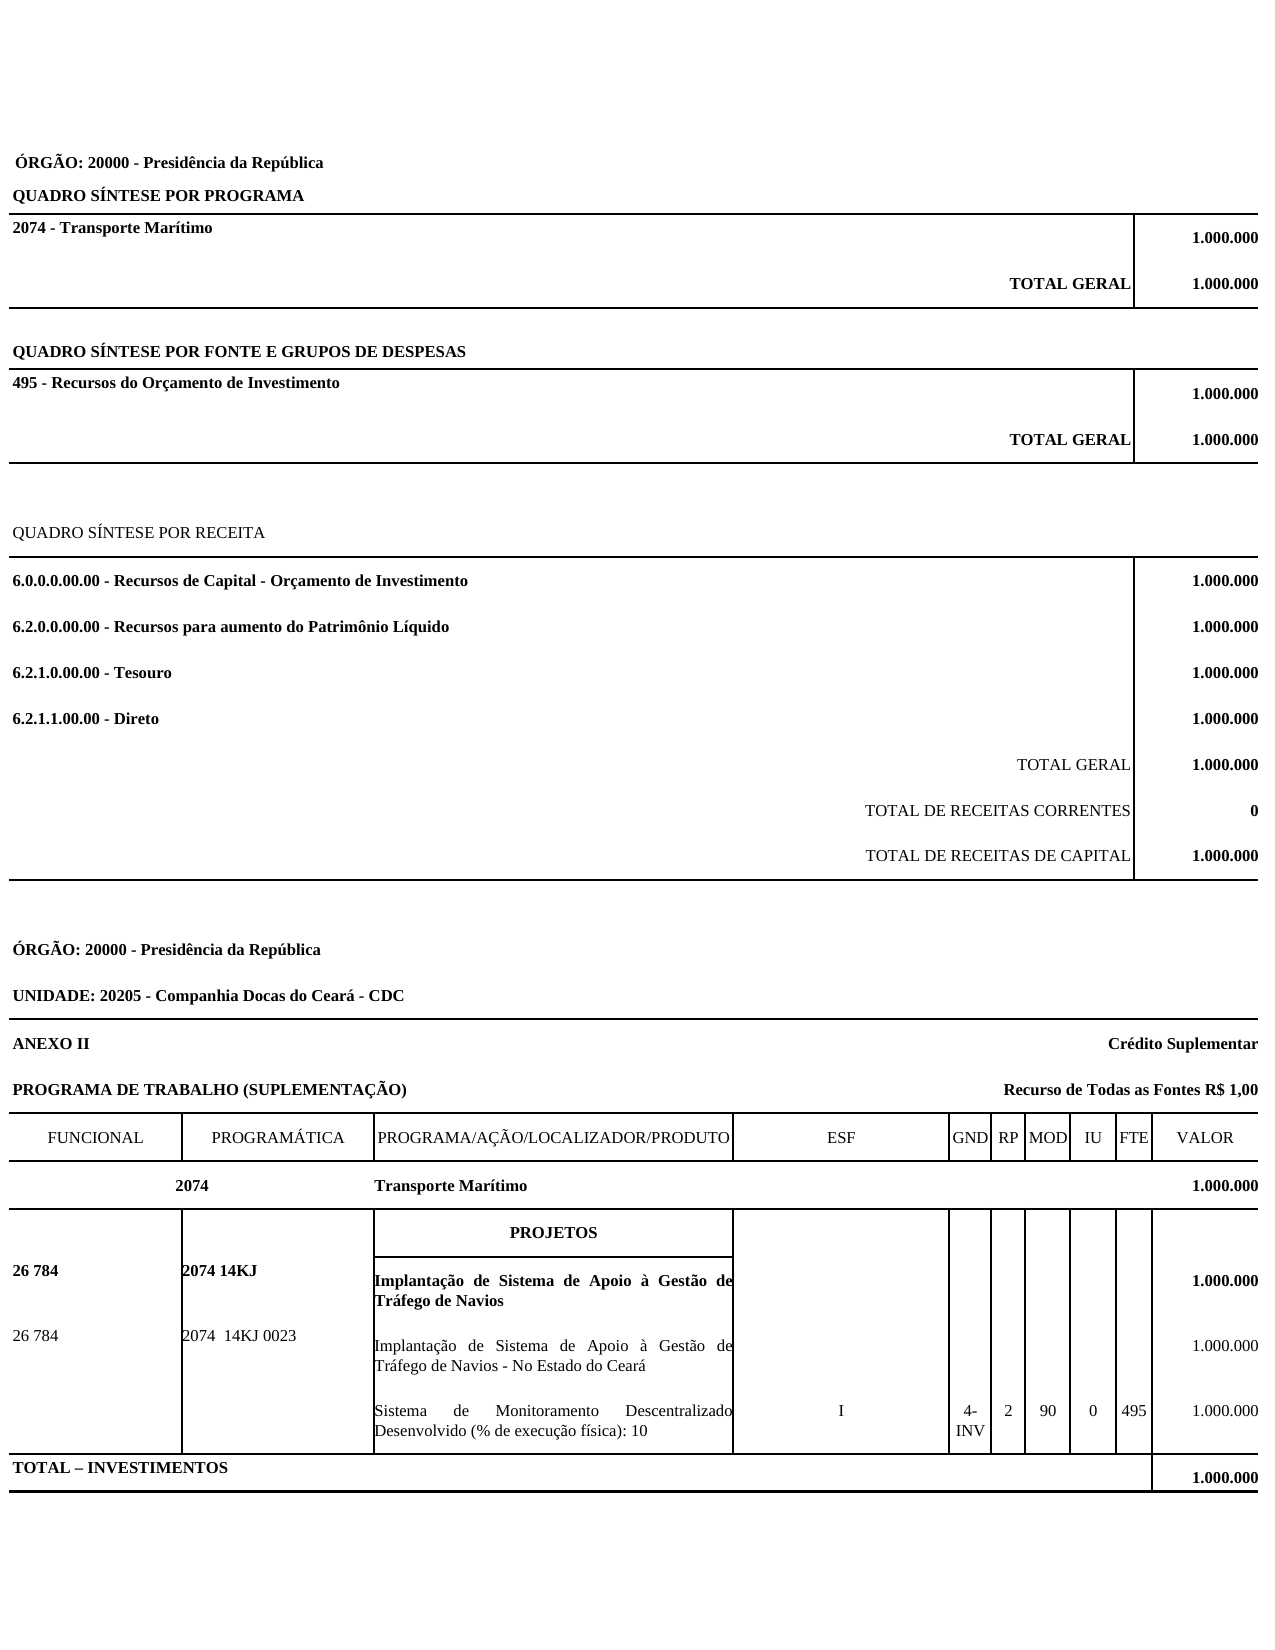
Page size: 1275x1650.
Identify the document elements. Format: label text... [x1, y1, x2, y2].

table_cell 1.000.000 [1135, 650, 1258, 695]
table_cell [1258, 416, 1266, 462]
table_cell IU [1071, 1114, 1115, 1160]
table_cell [1258, 1256, 1266, 1323]
table_cell UNIDADE: 20205 - Companhia Docas do Ceará - CDC [9, 973, 1258, 1018]
table_cell 1.000.000 [1135, 416, 1258, 462]
table_cell 0 [1071, 1388, 1115, 1453]
table_cell 1.000.000 [1135, 558, 1258, 604]
table_cell [734, 1323, 948, 1388]
table_cell [1258, 261, 1266, 307]
table_cell 2074 [9, 1162, 374, 1208]
table_cell 1.000.000 [1135, 215, 1258, 261]
table_header ÓRGÃO: 20000 - Presidência da República [9, 148, 1258, 183]
table_cell [1026, 1323, 1069, 1388]
table_cell [1258, 1112, 1266, 1160]
table_cell [183, 1210, 373, 1256]
table_cell 26 784 [9, 1323, 181, 1388]
table_cell [1258, 1323, 1266, 1388]
table_cell Crédito Suplementar [949, 1020, 1258, 1066]
table_cell [1258, 307, 1266, 338]
table_cell ÓRGÃO: 20000 - Presidência da República [9, 927, 1258, 972]
table_cell 6.2.1.1.00.00 - Direto [9, 695, 1133, 741]
table_cell [1258, 1066, 1266, 1112]
table_cell [1258, 368, 1266, 416]
table_cell Implantação de Sistema de Apoio à Gestão de Tráfego de Navios - No Estado do Ceará [375, 1323, 732, 1388]
table_cell 1.000.000 [1135, 604, 1258, 649]
table_cell [9, 464, 1258, 510]
table_cell 90 [1026, 1388, 1069, 1453]
table_cell [1071, 1210, 1115, 1256]
table_cell [1258, 879, 1266, 927]
table_cell [1117, 1256, 1151, 1323]
table_cell [1258, 604, 1266, 649]
table_cell [1117, 1210, 1151, 1256]
table_cell [1258, 833, 1266, 879]
table_cell [734, 1210, 948, 1256]
table_cell [950, 1256, 990, 1323]
table_cell PROGRAMÁTICA [183, 1114, 373, 1160]
table_cell TOTAL – INVESTIMENTOS [9, 1455, 1151, 1490]
table_cell [1258, 510, 1266, 556]
table_cell 26 784 [9, 1256, 181, 1323]
table_cell FUNCIONAL [9, 1114, 181, 1160]
table_cell [1258, 1018, 1266, 1066]
table_cell VALOR [1153, 1114, 1258, 1160]
table_cell [1258, 741, 1266, 787]
table_cell TOTAL GERAL [9, 261, 1133, 307]
table_cell GND [950, 1114, 990, 1160]
table_cell Transporte Marítimo [374, 1162, 1152, 1208]
table_cell [1258, 695, 1266, 741]
table_cell ESF [734, 1114, 948, 1160]
table_cell 6.0.0.0.00.00 - Recursos de Capital - Orçamento de Investimento [9, 558, 1133, 604]
table_cell 1.000.000 [1152, 1162, 1258, 1208]
table_cell 1.000.000 [1153, 1323, 1258, 1388]
table_cell [183, 1388, 373, 1453]
table_cell 4-INV [950, 1388, 990, 1453]
table_cell 2074 - Transporte Marítimo [9, 215, 1133, 261]
table_cell 495 [1117, 1388, 1151, 1453]
table_cell [1258, 556, 1266, 604]
table_cell [1258, 1208, 1266, 1256]
table_cell [1258, 973, 1266, 1018]
table_cell [1117, 1323, 1151, 1388]
table_cell TOTAL DE RECEITAS CORRENTES [9, 787, 1133, 833]
table_cell [992, 1323, 1024, 1388]
table_cell [9, 1210, 181, 1256]
table_cell [1026, 1256, 1069, 1323]
table_cell Recurso de Todas as Fontes R$ 1,00 [949, 1066, 1258, 1112]
table_cell [9, 881, 1134, 927]
table_cell [1258, 927, 1266, 972]
table_cell QUADRO SÍNTESE POR RECEITA [9, 510, 1258, 556]
table_cell 1.000.000 [1135, 695, 1258, 741]
table_cell [1071, 1323, 1115, 1388]
table_cell [9, 1388, 181, 1453]
table_cell QUADRO SÍNTESE POR FONTE E GRUPOS DE DESPESAS [9, 339, 1258, 368]
table_cell 2074 14KJ [183, 1256, 373, 1323]
table_cell Sistema de Monitoramento Descentralizado Desenvolvido (% de execução física): 10 [375, 1388, 732, 1453]
table_cell [1258, 787, 1266, 833]
table_cell 1.000.000 [1135, 261, 1258, 307]
table_cell 1.000.000 [1135, 741, 1258, 787]
table_cell [1258, 650, 1266, 695]
table_cell QUADRO SÍNTESE POR PROGRAMA [9, 183, 1258, 213]
table_cell [950, 1323, 990, 1388]
table_cell [1258, 339, 1266, 368]
table_cell ANEXO II [9, 1020, 949, 1066]
table_cell 1.000.000 [1135, 370, 1258, 416]
table_cell MOD [1026, 1114, 1069, 1160]
table_cell [9, 309, 1258, 338]
table_cell 6.2.0.0.00.00 - Recursos para aumento do Patrimônio Líquido [9, 604, 1133, 649]
table_cell 1.000.000 [1153, 1455, 1258, 1490]
table_cell 6.2.1.0.00.00 - Tesouro [9, 650, 1133, 695]
table_cell PROGRAMA DE TRABALHO (SUPLEMENTAÇÃO) [9, 1066, 949, 1112]
table_cell I [734, 1388, 948, 1453]
table_cell TOTAL DE RECEITAS DE CAPITAL [9, 833, 1133, 879]
table_cell [1026, 1210, 1069, 1256]
table_cell [1071, 1256, 1115, 1323]
table_cell [1258, 183, 1266, 213]
table_cell Implantação de Sistema de Apoio à Gestão de Tráfego de Navios [375, 1258, 732, 1323]
table_cell 1.000.000 [1153, 1256, 1258, 1323]
table_cell [1258, 1453, 1266, 1490]
table_cell [992, 1256, 1024, 1323]
table_cell RP [992, 1114, 1024, 1160]
table_cell [734, 1256, 948, 1323]
table_cell TOTAL GERAL [9, 416, 1133, 462]
table_cell 0 [1135, 787, 1258, 833]
table_cell [1258, 462, 1266, 510]
table_cell PROGRAMA/AÇÃO/LOCALIZADOR/PRODUTO [375, 1114, 732, 1160]
table_header [1258, 148, 1266, 183]
table_cell [950, 1210, 990, 1256]
table_cell [1153, 1210, 1258, 1256]
table_cell [1134, 881, 1258, 927]
table_cell FTE [1117, 1114, 1151, 1160]
table_cell [1258, 1388, 1266, 1453]
table_cell Projetos [375, 1210, 732, 1256]
table_cell 495 - Recursos do Orçamento de Investimento [9, 370, 1133, 416]
table_cell 1.000.000 [1153, 1388, 1258, 1453]
table_cell [1258, 213, 1266, 261]
table_cell 2074 14KJ 0023 [183, 1323, 373, 1388]
table_cell TOTAL GERAL [9, 741, 1133, 787]
table_cell 2 [992, 1388, 1024, 1453]
table_cell [992, 1210, 1024, 1256]
table_cell [1258, 1160, 1266, 1208]
table_cell 1.000.000 [1135, 833, 1258, 879]
